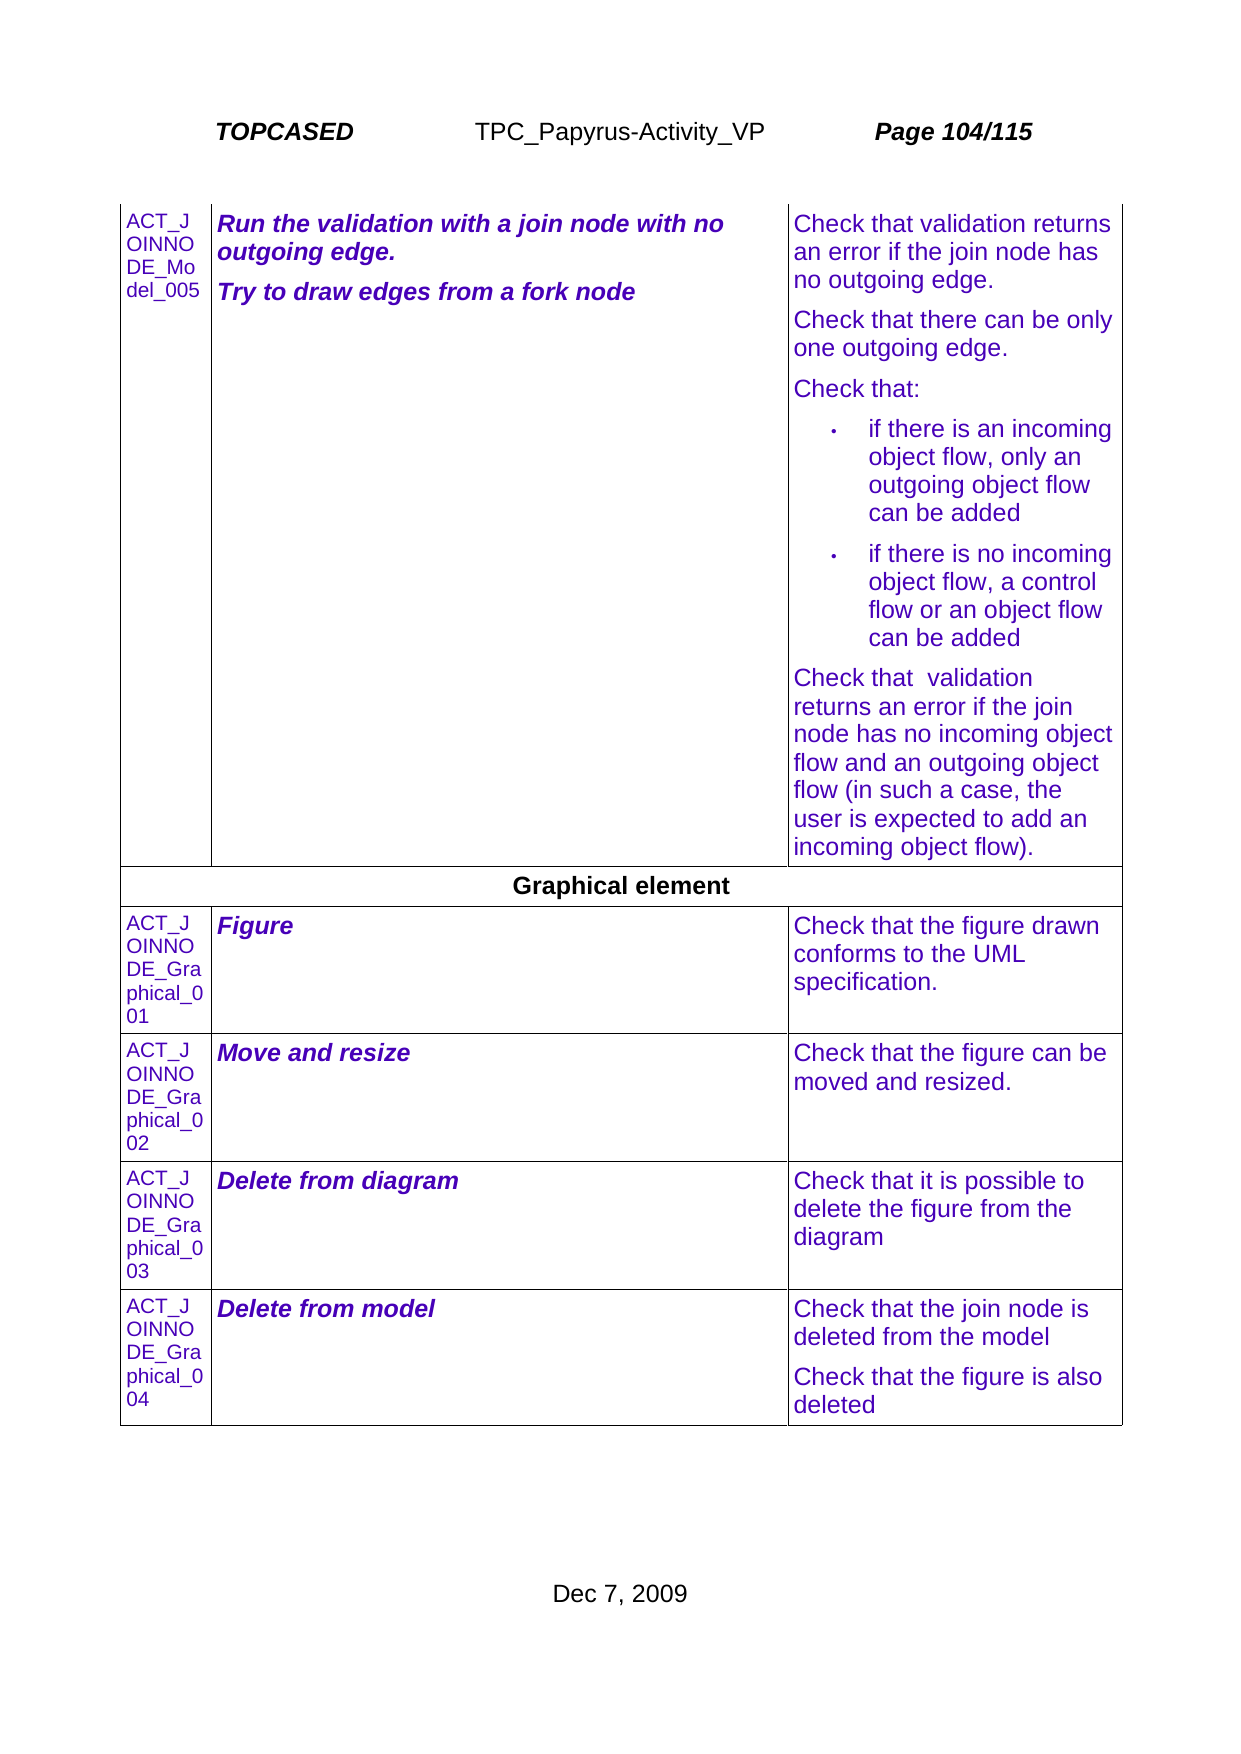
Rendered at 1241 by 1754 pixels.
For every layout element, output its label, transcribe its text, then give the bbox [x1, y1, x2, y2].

table_cell Check that it is possible to delete the figure from the diagram [789, 1162, 1122, 1289]
table_cell Run the validation with a join node with no outgoing edge. Try to draw edges from a fork node [212, 204, 787, 866]
table_cell Delete from model [212, 1290, 787, 1425]
table_cell ACT_JOINNODE_Model_005 [121, 204, 211, 866]
table_cell Check that the join node is deleted from the model Check that the figure is also deleted [789, 1290, 1122, 1425]
table_cell ACT_JOINNODE_Graphical_004 [121, 1290, 211, 1425]
table_cell Check that validation returns an error if the join node has no outgoing edge. Check that there can be only one outgoing edge. Check that: if there is an incoming object flow, only an outgoing object flow can be added if there is no incoming object flow, a control flow or an object flow can be added Check that validation returns an error if the join node has no incoming object flow and an outgoing object flow (in such a case, the user is expected to add an incoming object flow). [789, 204, 1122, 866]
table_cell Check that the figure can be moved and resized. [789, 1034, 1122, 1161]
table_cell Figure [212, 907, 787, 1033]
table_cell ACT_JOINNODE_Graphical_001 [121, 907, 211, 1033]
table_cell Check that the figure drawn conforms to the UML specification. [789, 907, 1122, 1033]
table_cell ACT_JOINNODE_Graphical_003 [121, 1162, 211, 1289]
table_cell ACT_JOINNODE_Graphical_002 [121, 1034, 211, 1161]
table_cell Move and resize [212, 1034, 787, 1161]
table_cell Delete from diagram [212, 1162, 787, 1289]
table_cell Graphical element [121, 867, 1122, 906]
